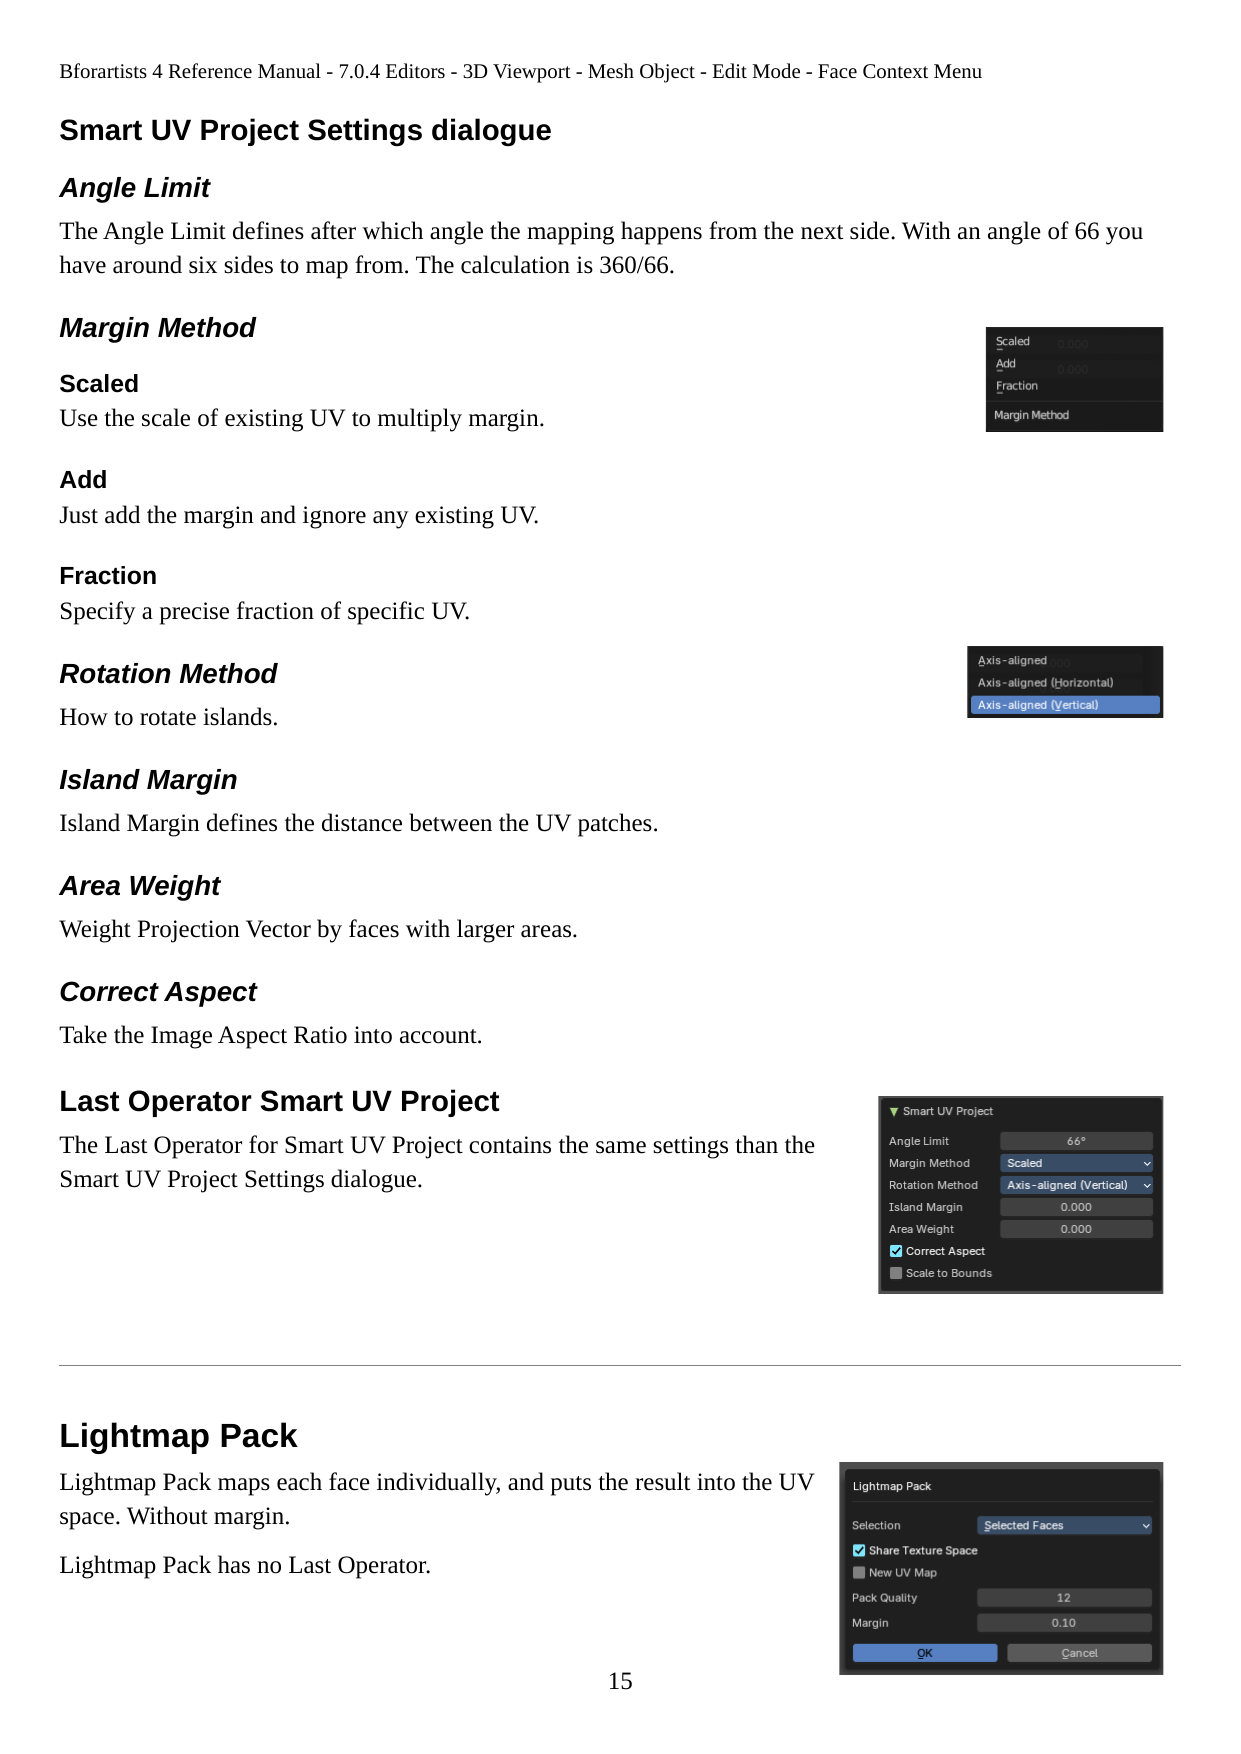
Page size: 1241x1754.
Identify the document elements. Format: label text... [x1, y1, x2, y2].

text Lightmap Pack maps each face individually, and puts the result into the UV space. Without margin. [59, 1467, 839, 1530]
subtitle Last Operator Smart UV Project [59, 1083, 1181, 1117]
subtitle Area Weight [59, 869, 1181, 901]
text The Angle Limit defines after which angle the mapping happens from the next side. With an angle of 66 you have around six sides to map from. The calculation is 360/66. [59, 216, 1181, 279]
subtitle Fraction [59, 561, 1181, 590]
subtitle [1164, 369, 1181, 397]
text Weight Projection Vector by faces with larger areas. [59, 914, 1181, 943]
subtitle Margin Method [59, 312, 1181, 344]
text Lightmap Pack has no Last Operator. [59, 1550, 839, 1579]
text Use the scale of existing UV to multiply margin. [59, 403, 985, 432]
subtitle Add [59, 465, 1181, 493]
subtitle Angle Limit [59, 171, 1181, 203]
picture [878, 1096, 1164, 1294]
subtitle Scaled [59, 369, 985, 397]
picture [985, 327, 1164, 432]
text Just add the margin and ignore any existing UV. [59, 500, 1181, 528]
picture [839, 1462, 1164, 1675]
subtitle Correct Aspect [59, 976, 1181, 1007]
subtitle Island Margin [59, 764, 1181, 796]
picture [967, 646, 1164, 718]
subtitle Rotation Method [59, 658, 967, 689]
text Take the Image Aspect Ratio into account. [59, 1020, 1181, 1049]
text The Last Operator for Smart UV Project contains the same settings than the Smart UV Project Settings dialogue. [59, 1130, 878, 1193]
text Island Margin defines the distance between the UV patches. [59, 808, 1181, 837]
text How to rotate islands. [59, 702, 1181, 731]
subtitle Lightmap Pack [59, 1416, 1181, 1454]
subtitle [1164, 658, 1181, 689]
text Specify a precise fraction of specific UV. [59, 596, 1181, 625]
subtitle Smart UV Project Settings dialogue [59, 113, 1181, 146]
